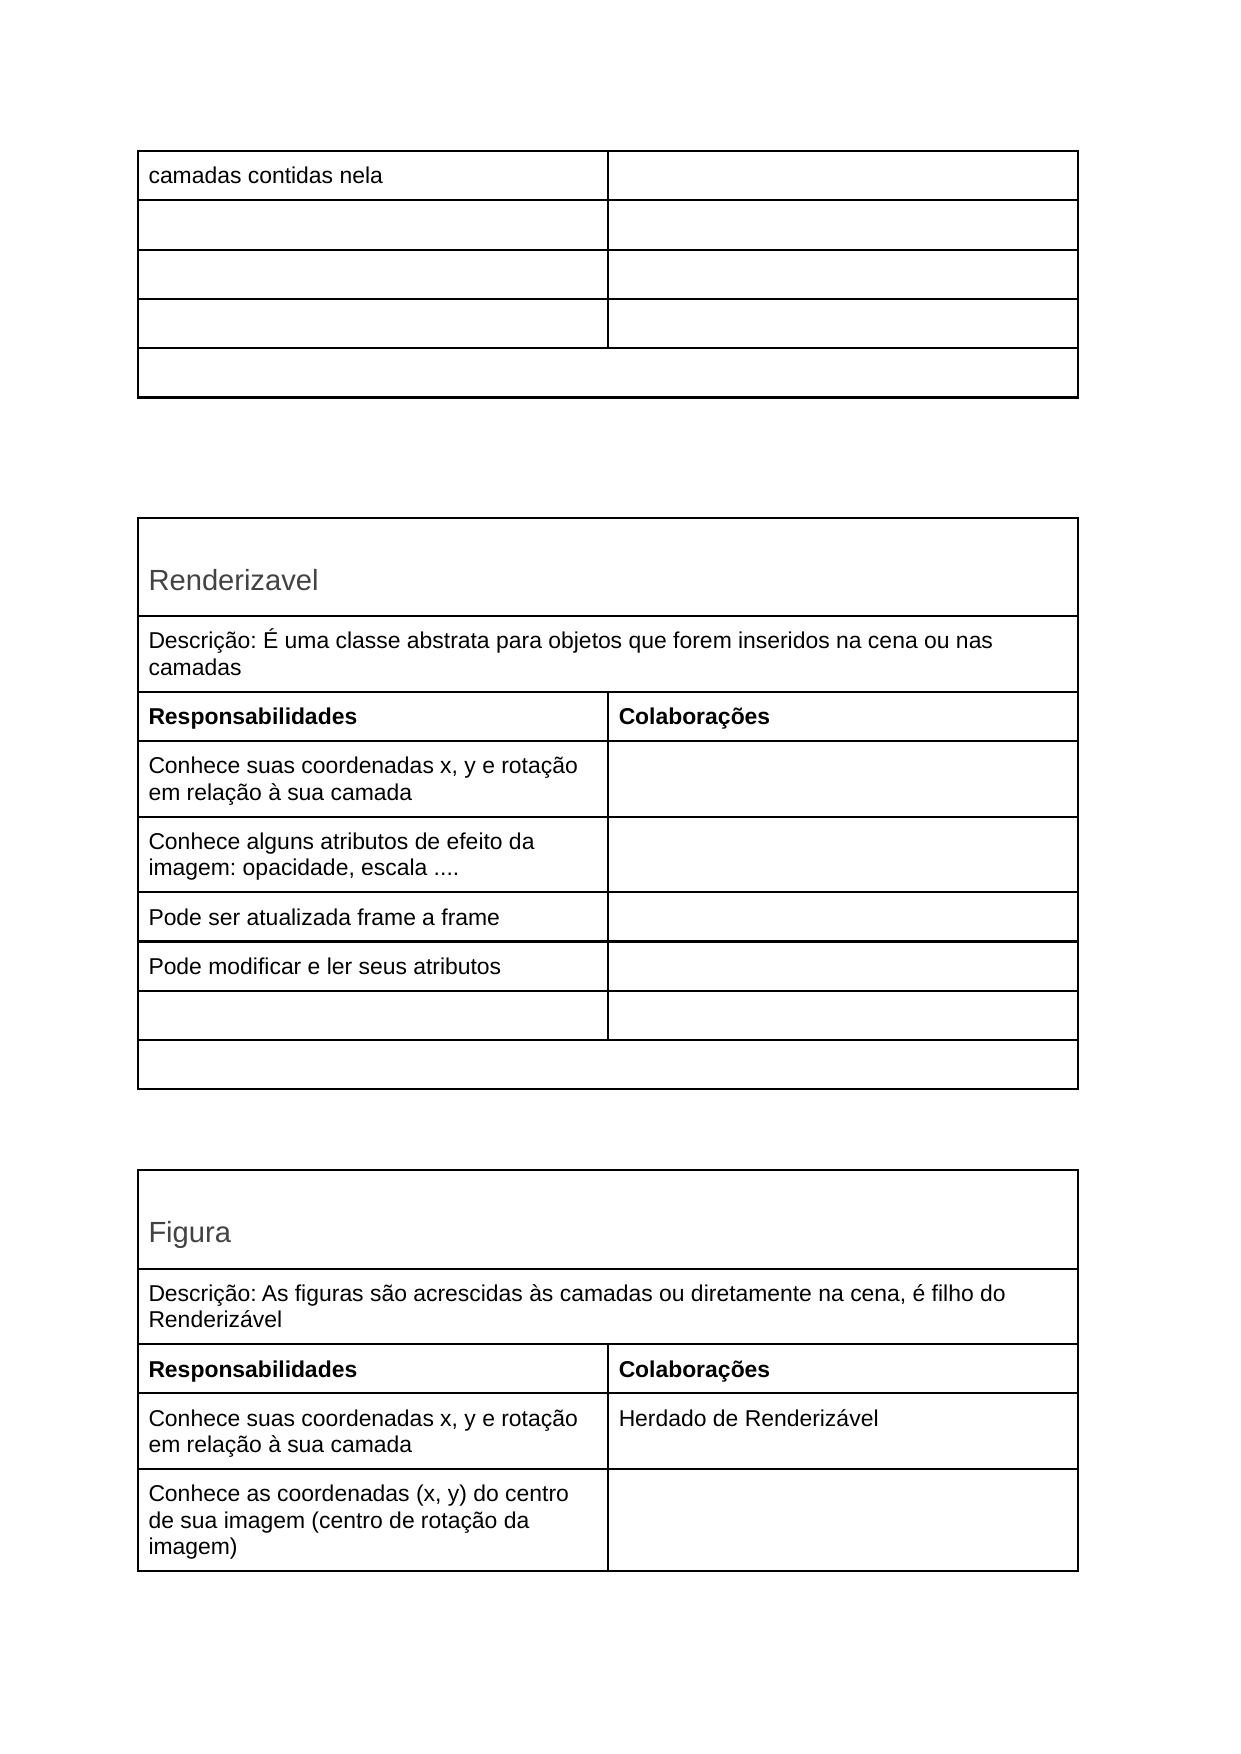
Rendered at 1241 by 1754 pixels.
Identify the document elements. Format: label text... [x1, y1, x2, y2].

table_cell Conhece alguns atributos de efeito da imagem: opacidade, escala .... [139, 818, 607, 891]
table_cell Colaborações [609, 693, 1077, 740]
table_cell Conhece as coordenadas (x, y) do centro de sua imagem (centro de rotação da imagem) [139, 1470, 607, 1570]
table_cell Responsabilidades [139, 1345, 607, 1392]
table_cell Responsabilidades [139, 693, 607, 740]
table_cell [139, 300, 607, 347]
table_header Figura [139, 1171, 1077, 1267]
table_cell [609, 152, 1077, 199]
table_cell Herdado de Renderizável [609, 1394, 1077, 1468]
table_cell Conhece suas coordenadas x, y e rotação em relação à sua camada [139, 742, 607, 816]
table_cell [609, 1470, 1077, 1570]
table_cell Conhece suas coordenadas x, y e rotação em relação à sua camada [139, 1394, 607, 1468]
table_cell [609, 818, 1077, 891]
table_cell [609, 992, 1077, 1039]
table_cell [139, 251, 607, 298]
table_cell [139, 201, 607, 248]
table_cell [139, 1041, 1077, 1088]
table_cell Colaborações [609, 1345, 1077, 1392]
table_header Renderizavel [139, 519, 1077, 615]
table_cell [609, 893, 1077, 940]
table_cell [609, 300, 1077, 347]
table_cell Descrição: As figuras são acrescidas às camadas ou diretamente na cena, é filho do Renderizável [139, 1270, 1077, 1343]
table_cell [139, 349, 1077, 396]
table_cell [609, 943, 1077, 990]
table_cell camadas contidas nela [139, 152, 607, 199]
table_cell [609, 251, 1077, 298]
table_cell [609, 201, 1077, 248]
table_cell Descrição: É uma classe abstrata para objetos que forem inseridos na cena ou nas camadas [139, 617, 1077, 691]
table_cell [139, 992, 607, 1039]
table_cell [609, 742, 1077, 816]
table_cell Pode ser atualizada frame a frame [139, 893, 607, 940]
table_cell Pode modificar e ler seus atributos [139, 943, 607, 990]
